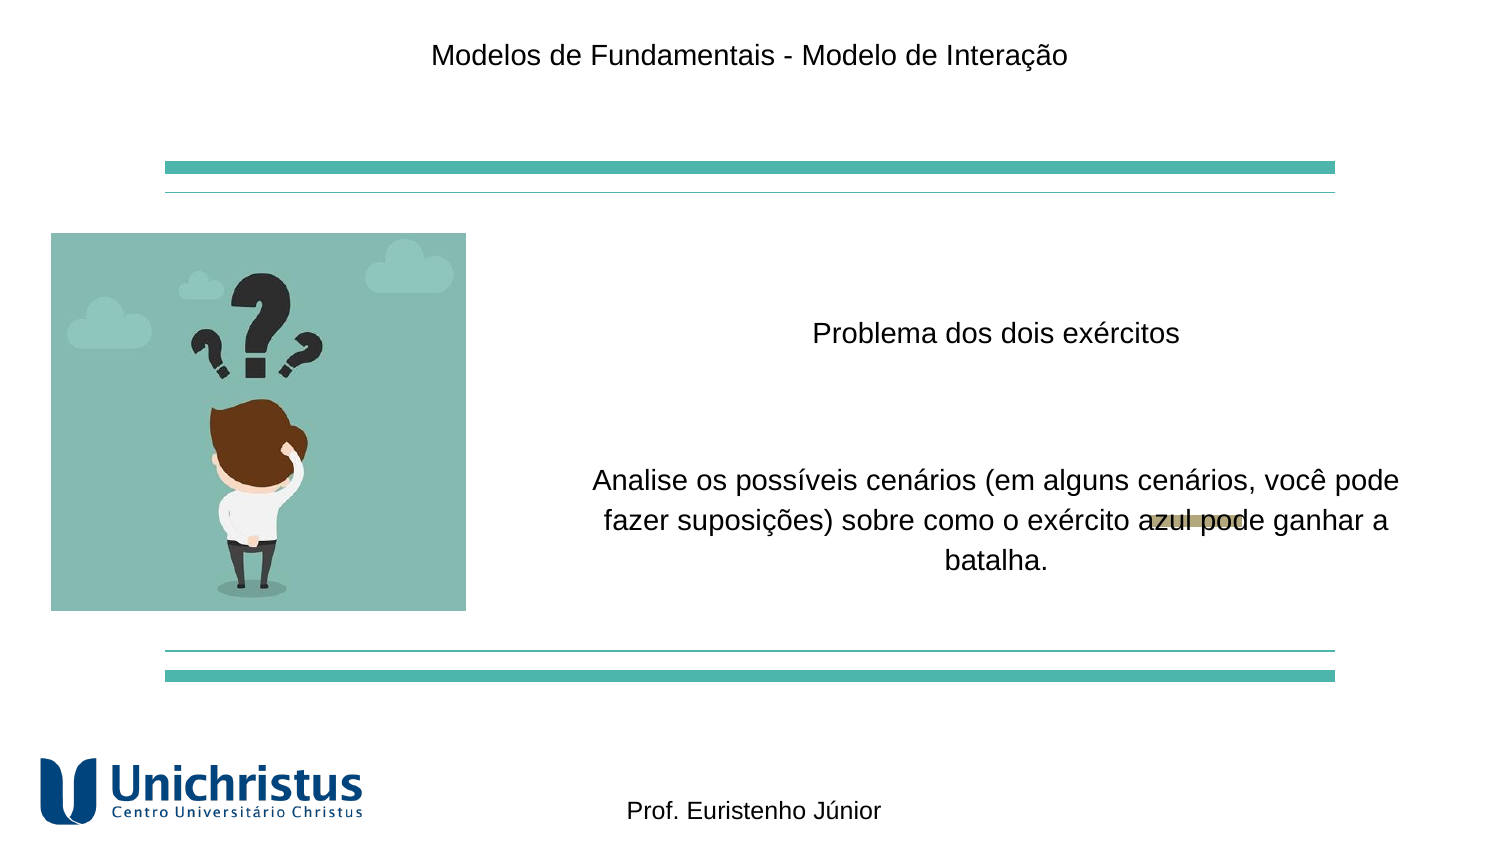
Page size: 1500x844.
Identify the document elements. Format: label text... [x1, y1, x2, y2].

picture [35, 754, 367, 827]
picture [51, 233, 466, 611]
list Problema dos dois exércitos Analise os possíveis cenários (em alguns cenários, você pode fazer suposições) sobre como o exército azul pode ganhar a batalha. [544, 152, 1449, 750]
title Modelos de Fundamentais - Modelo de Interação [51, 20, 1449, 137]
